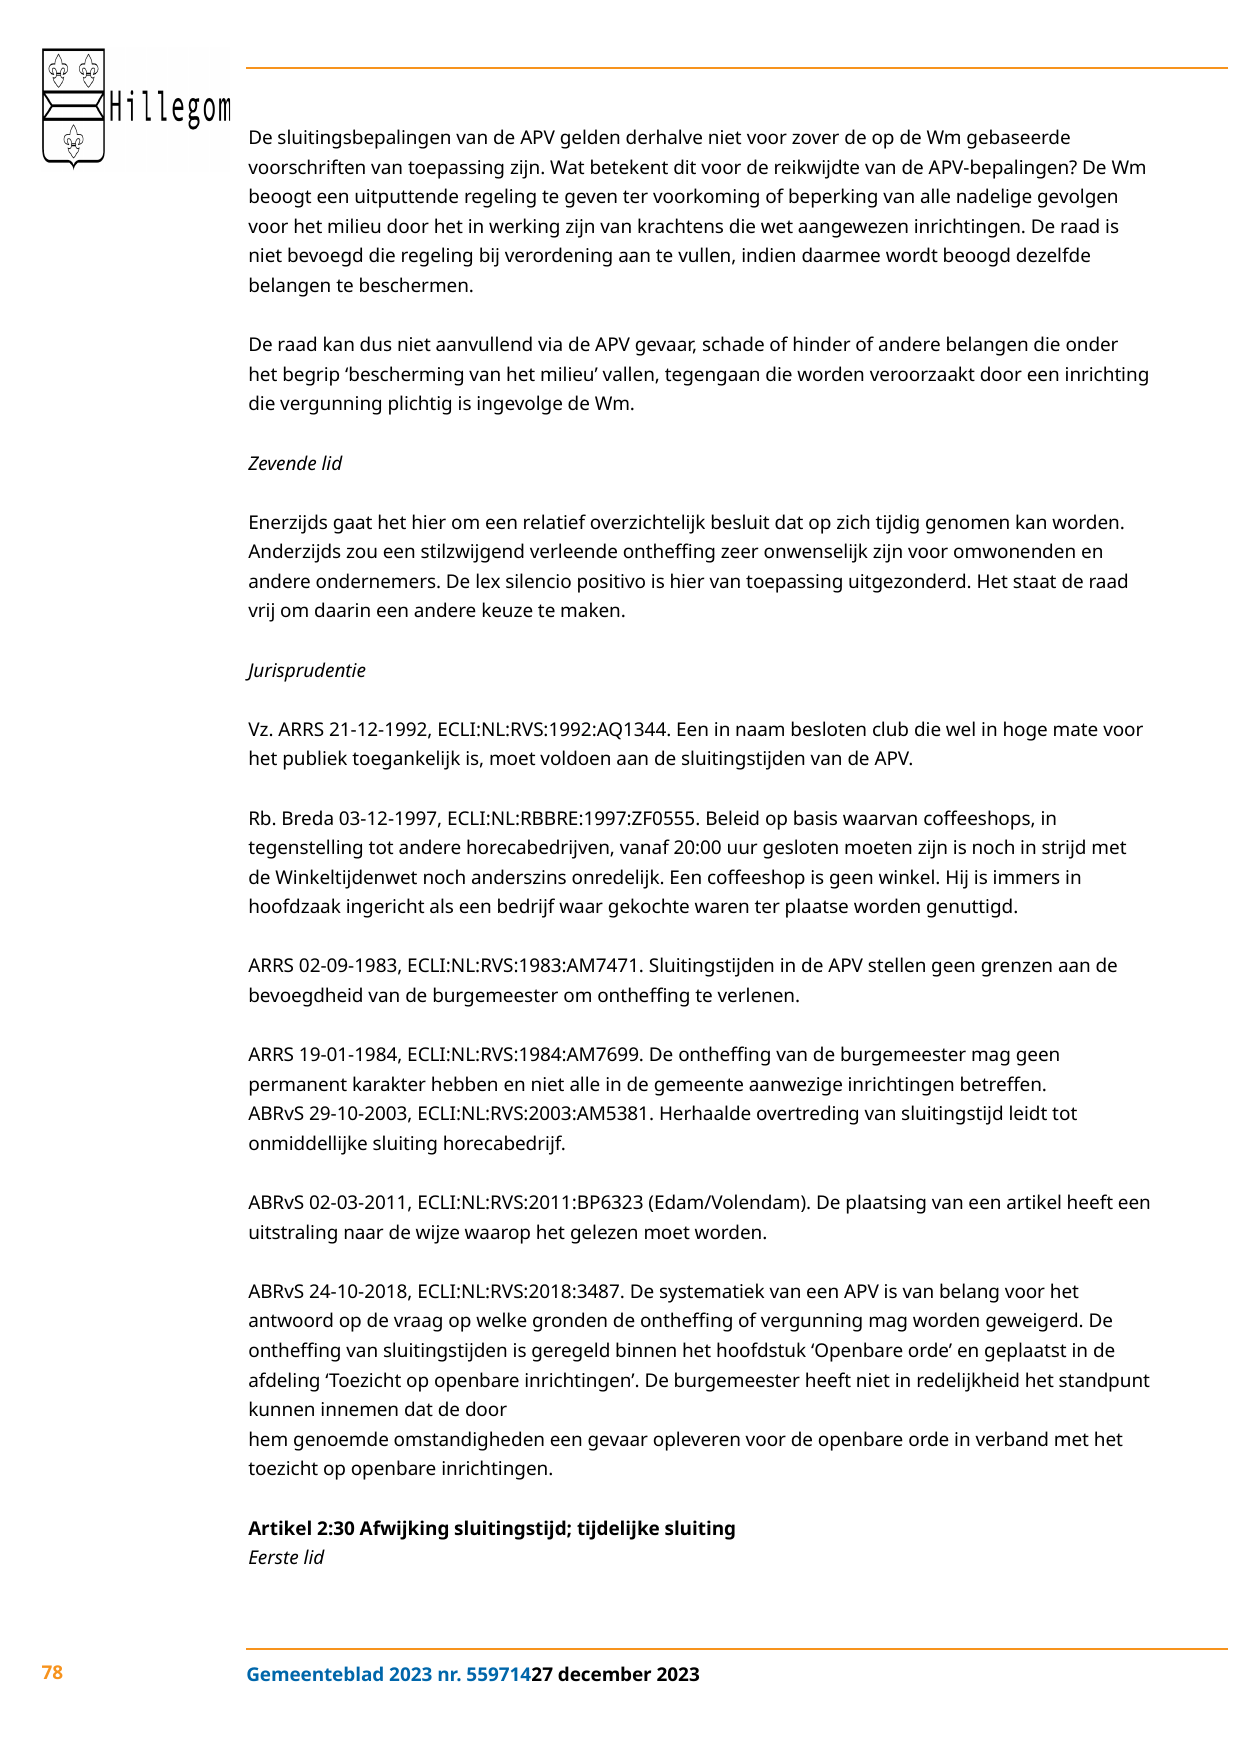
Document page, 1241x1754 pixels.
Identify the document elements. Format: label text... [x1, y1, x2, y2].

text De sluitingsbepalingen van de APV gelden derhalve niet voor zover de op de Wm gebaseerde voorschriften van toepassing zijn. Wat betekent dit voor de reikwijdte van de APV-bepalingen? De Wm beoogt een uitputtende regeling te geven ter voorkoming of beperking van alle nadelige gevolgen voor het milieu door het in werking zijn van krachtens die wet aangewezen inrichtingen. De raad is niet bevoegd die regeling bij verordening aan te vullen, indien daarmee wordt beoogd dezelfde belangen te beschermen. [248, 124, 1152, 298]
text hem genoemde omstandigheden een gevaar opleveren voor de openbare orde in verband met het toezicht op openbare inrichtingen. [248, 1426, 1152, 1481]
text Vz. ARRS 21-12-1992, ECLI:NL:RVS:1992:AQ1344. Een in naam besloten club die wel in hoge mate voor het publiek toegankelijk is, moet voldoen aan de sluitingstijden van de APV. [248, 716, 1152, 771]
text De raad kan dus niet aanvullend via de APV gevaar, schade of hinder of andere belangen die onder het begrip ‘bescherming van het milieu’ vallen, tegengaan die worden veroorzaakt door een inrichting die vergunning plichtig is ingevolge de Wm. [248, 331, 1152, 416]
text Eerste lid [248, 1544, 1152, 1570]
text ABRvS 29-10-2003, ECLI:NL:RVS:2003:AM5381. Herhaalde overtreding van sluitingstijd leidt tot onmiddellijke sluiting horecabedrijf. [248, 1101, 1152, 1156]
text Artikel 2:30 Afwijking sluitingstijd; tijdelijke sluiting [248, 1515, 1152, 1541]
text ARRS 02-09-1983, ECLI:NL:RVS:1983:AM7471. Sluitingstijden in de APV stellen geen grenzen aan de bevoegdheid van de burgemeester om ontheffing te verlenen. [248, 953, 1152, 1008]
text ABRvS 24-10-2018, ECLI:NL:RVS:2018:3487. De systematiek van een APV is van belang voor het antwoord op de vraag op welke gronden de ontheffing of vergunning mag worden geweigerd. De ontheffing van sluitingstijden is geregeld binnen het hoofdstuk ‘Openbare orde’ en geplaatst in de afdeling ‘Toezicht op openbare inrichtingen’. De burgemeester heeft niet in redelijkheid het standpunt kunnen innemen dat de door [248, 1278, 1152, 1422]
text Rb. Breda 03-12-1997, ECLI:NL:RBBRE:1997:ZF0555. Beleid op basis waarvan coffeeshops, in tegenstelling tot andere horecabedrijven, vanaf 20:00 uur gesloten moeten zijn is noch in strijd met de Winkeltijdenwet noch anderszins onredelijk. Een coffeeshop is geen winkel. Hij is immers in hoofdzaak ingericht als een bedrijf waar gekochte waren ter plaatse worden genuttigd. [248, 805, 1152, 919]
text Enerzijds gaat het hier om een relatief overzichtelijk besluit dat op zich tijdig genomen kan worden. Anderzijds zou een stilzwijgend verleende ontheffing zeer onwenselijk zijn voor omwonenden en andere ondernemers. De lex silencio positivo is hier van toepassing uitgezonderd. Het staat de raad vrij om daarin een andere keuze te maken. [248, 509, 1152, 623]
picture [41, 47, 231, 172]
text Zevende lid [248, 450, 1152, 476]
text ABRvS 02-03-2011, ECLI:NL:RVS:2011:BP6323 (Edam/Volendam). De plaatsing van een artikel heeft een uitstraling naar de wijze waarop het gelezen moet worden. [248, 1189, 1152, 1245]
text Jurisprudentie [248, 657, 1152, 683]
text ARRS 19-01-1984, ECLI:NL:RVS:1984:AM7699. De ontheffing van de burgemeester mag geen permanent karakter hebben en niet alle in de gemeente aanwezige inrichtingen betreffen. [248, 1041, 1152, 1097]
